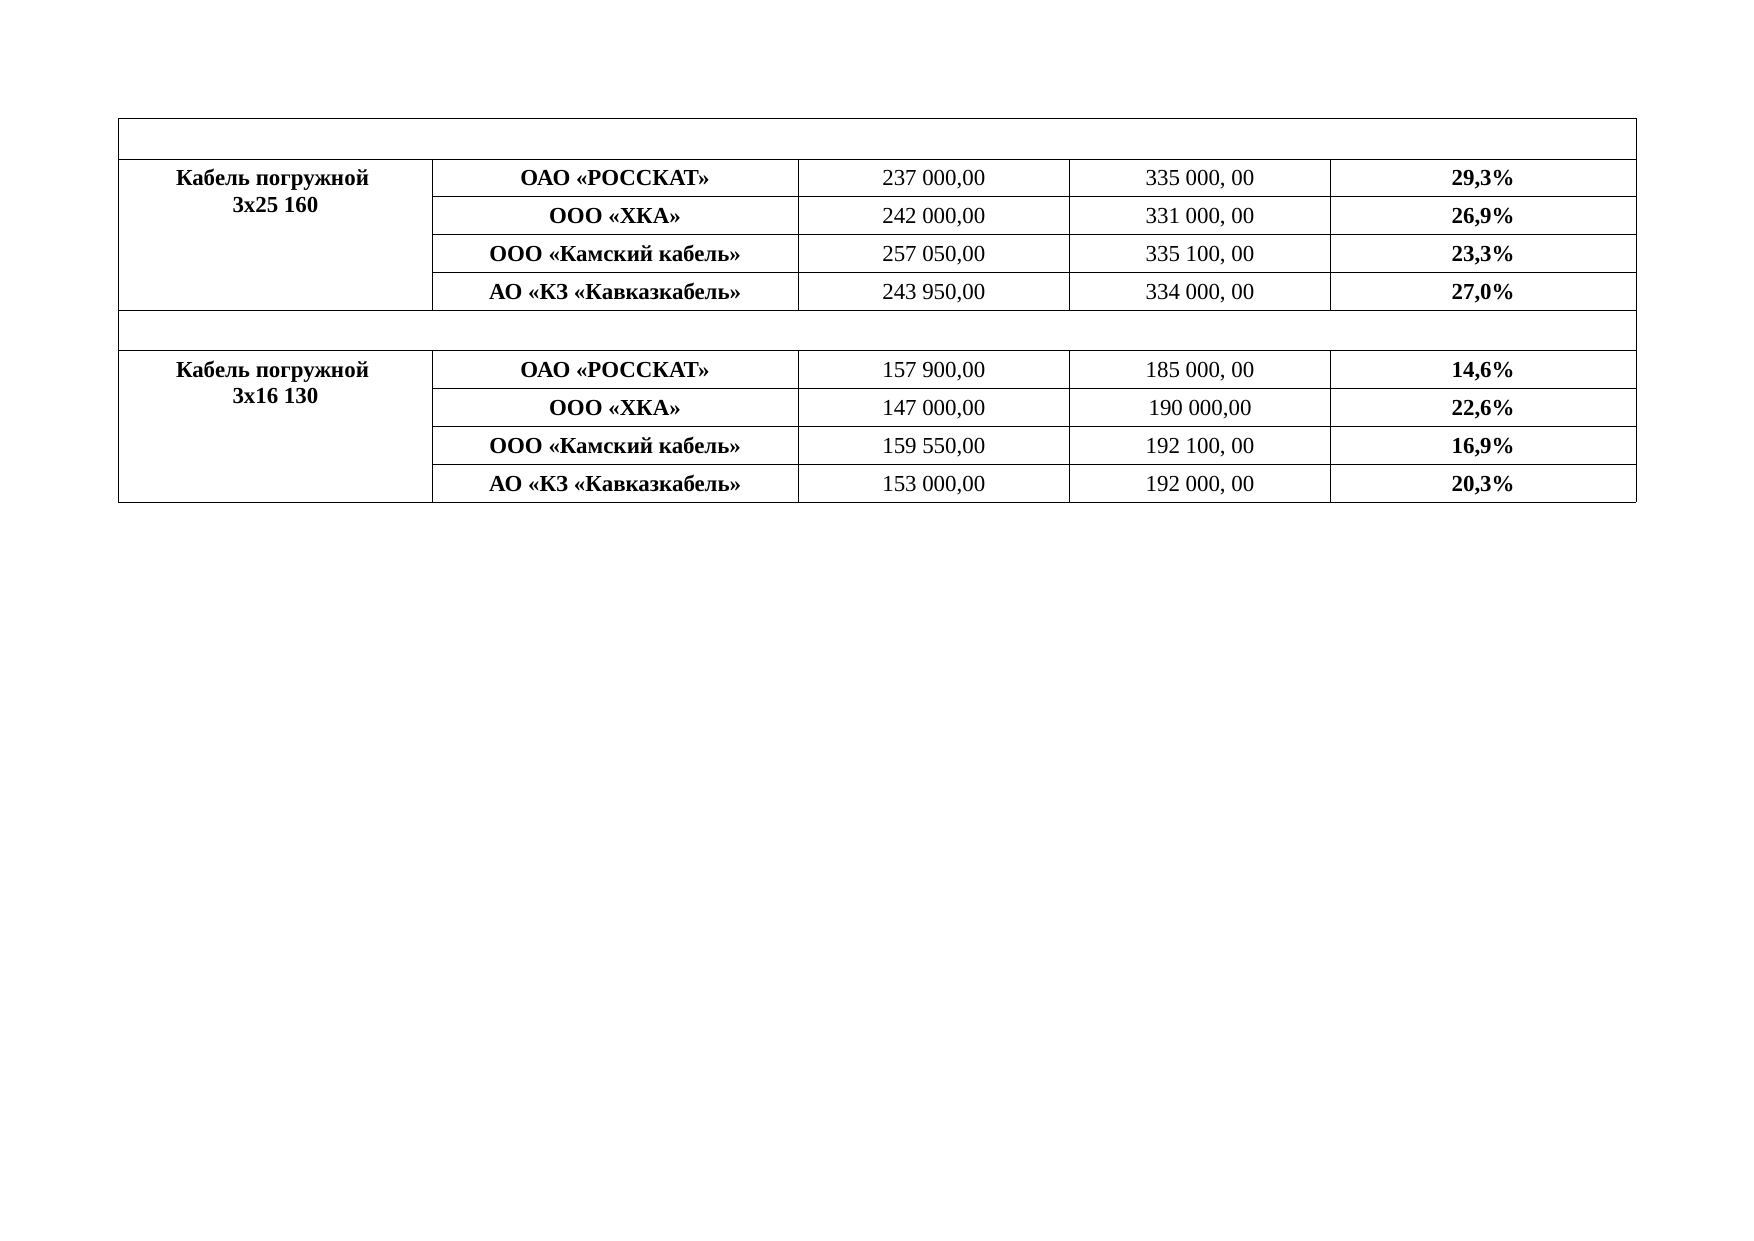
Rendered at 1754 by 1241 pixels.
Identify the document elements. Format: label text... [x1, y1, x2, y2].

table_cell ОАО «РОССКАТ» [433, 160, 798, 196]
table_cell 192 100, 00 [1070, 427, 1330, 464]
table_cell 335 100, 00 [1070, 235, 1330, 272]
table_cell 334 000, 00 [1070, 273, 1330, 310]
table_cell Кабель погружной 3х25 160 [119, 160, 432, 310]
table_cell 14,6% [1331, 351, 1636, 388]
table_cell АО «КЗ «Кавказкабель» [433, 465, 798, 502]
table_cell 192 000, 00 [1070, 465, 1330, 502]
table_cell 23,3% [1331, 235, 1636, 272]
table_cell 27,0% [1331, 273, 1636, 310]
table_cell ООО «Камский кабель» [433, 427, 798, 464]
table_cell Кабель погружной 3х16 130 [119, 351, 432, 502]
table_cell ОАО «РОССКАТ» [433, 351, 798, 388]
table_cell 22,6% [1331, 389, 1636, 426]
table_cell ООО «ХКА» [433, 389, 798, 426]
table_cell [119, 311, 1636, 350]
table_cell 257 050,00 [799, 235, 1069, 272]
table_cell 335 000, 00 [1070, 160, 1330, 196]
table_cell 16,9% [1331, 427, 1636, 464]
table_cell 331 000, 00 [1070, 197, 1330, 234]
table_cell 147 000,00 [799, 389, 1069, 426]
table_cell 185 000, 00 [1070, 351, 1330, 388]
table_cell 159 550,00 [799, 427, 1069, 464]
table_cell [119, 119, 1636, 158]
table_cell 29,3% [1331, 160, 1636, 196]
table_cell 153 000,00 [799, 465, 1069, 502]
table_cell 242 000,00 [799, 197, 1069, 234]
table_cell 157 900,00 [799, 351, 1069, 388]
table_cell ООО «ХКА» [433, 197, 798, 234]
table_cell 20,3% [1331, 465, 1636, 502]
table_cell АО «КЗ «Кавказкабель» [433, 273, 798, 310]
table_cell 243 950,00 [799, 273, 1069, 310]
table_cell ООО «Камский кабель» [433, 235, 798, 272]
table_cell 190 000,00 [1070, 389, 1330, 426]
table_cell 237 000,00 [799, 160, 1069, 196]
table_cell 26,9% [1331, 197, 1636, 234]
